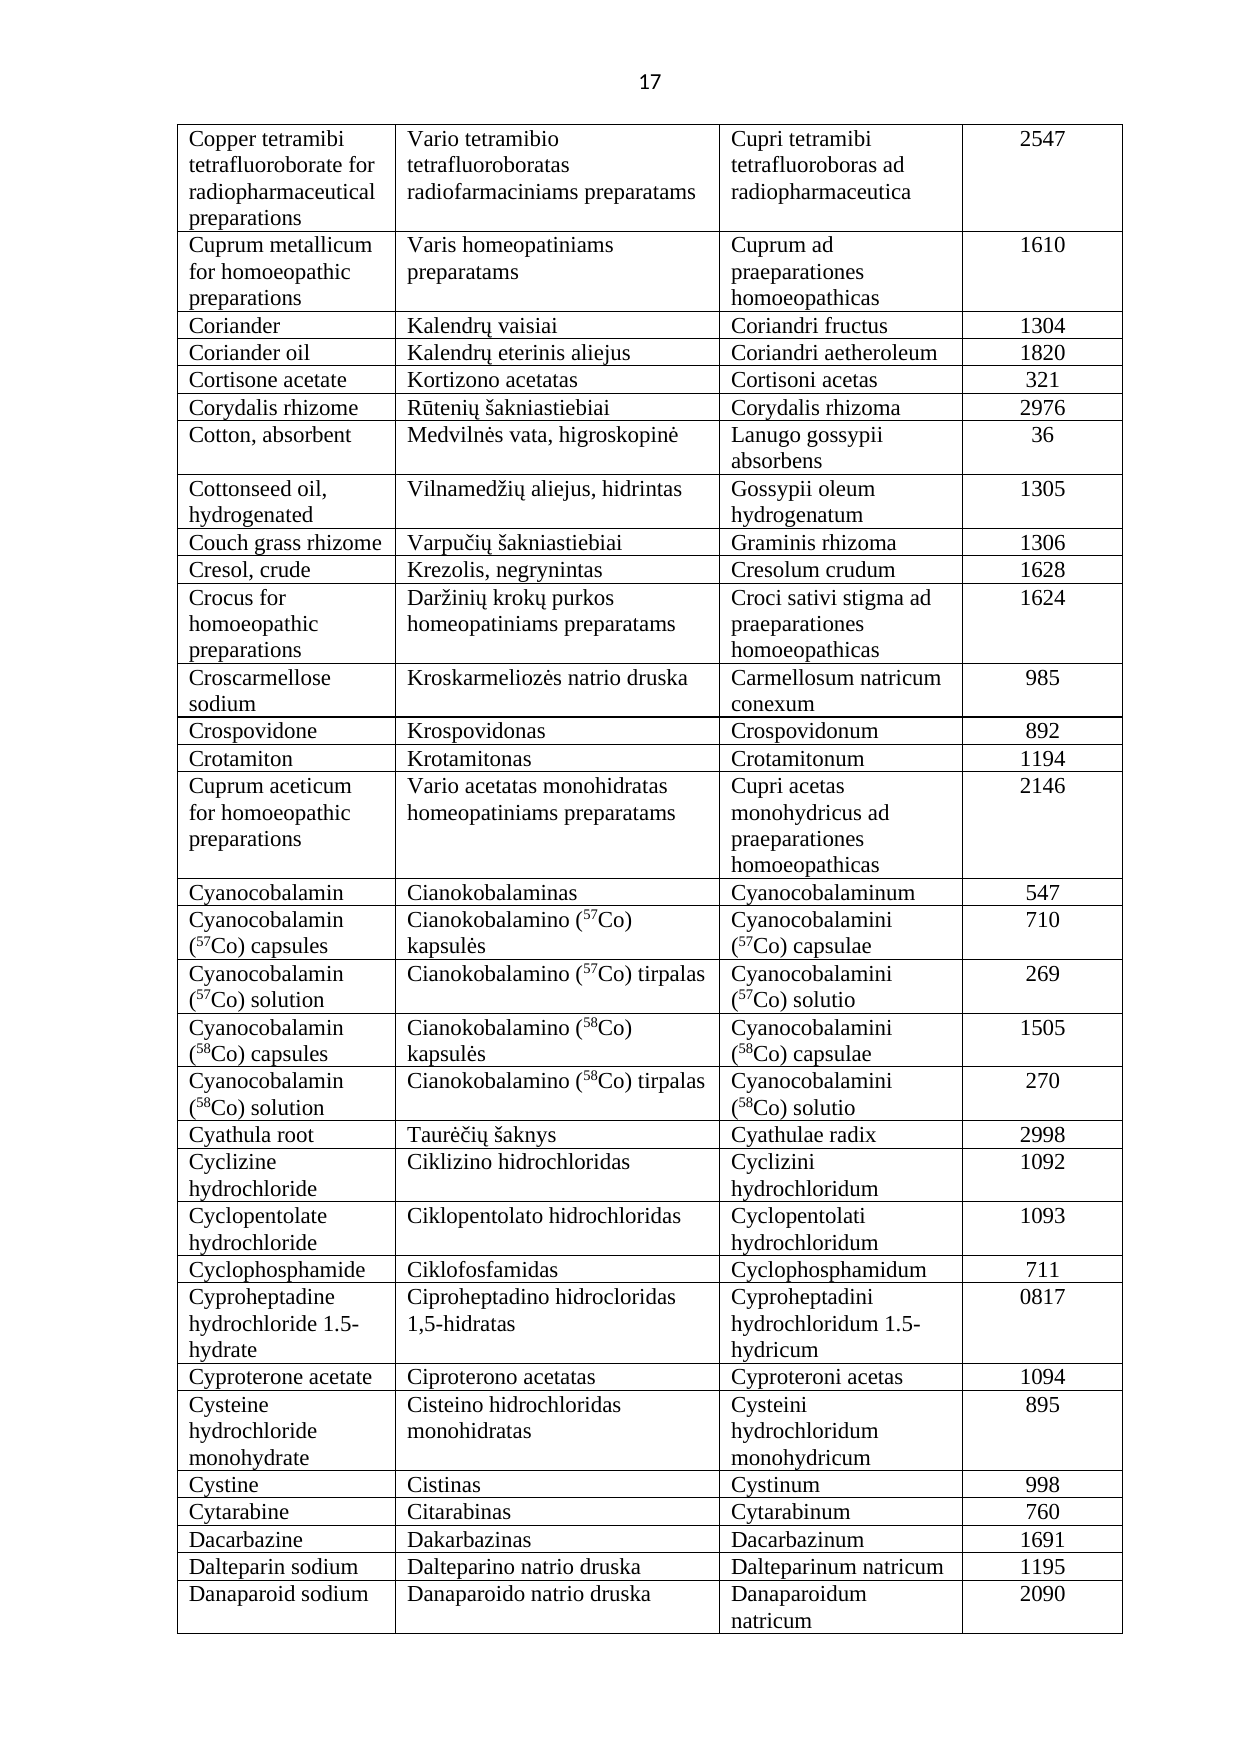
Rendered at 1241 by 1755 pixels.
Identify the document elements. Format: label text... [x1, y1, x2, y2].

table_cell Cyproterone acetate [178, 1364, 395, 1390]
table_cell Ciproterono acetatas [396, 1364, 719, 1390]
table_cell Cyproheptadini hydrochloridum 1.5-hydricum [720, 1283, 962, 1362]
table_cell Cotton, absorbent [178, 421, 395, 474]
table_cell Crospovidonum [720, 718, 962, 744]
table_cell Coriandri aetheroleum [720, 339, 962, 365]
table_cell 895 [963, 1391, 1122, 1470]
table_cell Cuprum aceticum for homoeopathic preparations [178, 772, 395, 878]
table_cell Cianokobalamino (57Co) tirpalas [396, 960, 719, 1012]
table_cell Coriandri fructus [720, 312, 962, 338]
table_cell Cyclizine hydrochloride [178, 1149, 395, 1201]
table_cell 998 [963, 1471, 1122, 1497]
table_cell Cianokobalamino (57Co) kapsulės [396, 906, 719, 959]
table_cell Crotamiton [178, 745, 395, 771]
table_cell 2547 [963, 125, 1122, 231]
table_cell Krezolis, negrynintas [396, 556, 719, 582]
table_cell 985 [963, 664, 1122, 716]
table_cell Cyanocobalaminum [720, 879, 962, 905]
table_cell Vario acetatas monohidratas homeopatiniams preparatams [396, 772, 719, 878]
table_cell Citarabinas [396, 1498, 719, 1525]
table_cell 892 [963, 718, 1122, 744]
table_cell Coriander oil [178, 339, 395, 365]
table_cell 711 [963, 1256, 1122, 1282]
table_cell Cysteini hydrochloridum monohydricum [720, 1391, 962, 1470]
table_cell Ciproheptadino hidrocloridas 1,5-hidratas [396, 1283, 719, 1362]
table_cell Cyanocobalamin (58Co) capsules [178, 1014, 395, 1066]
table_cell Cyathulae radix [720, 1121, 962, 1147]
table_cell Cystinum [720, 1471, 962, 1497]
table_cell Cyanocobalamin [178, 879, 395, 905]
table_cell 0817 [963, 1283, 1122, 1362]
table_cell Kortizono acetatas [396, 366, 719, 393]
table_cell 1628 [963, 556, 1122, 582]
table_cell Danaparoidum natricum [720, 1581, 962, 1633]
table_cell Dacarbazine [178, 1526, 395, 1552]
table_cell Cuprum metallicum for homoeopathic preparations [178, 232, 395, 311]
table_cell Kalendrų vaisiai [396, 312, 719, 338]
table_cell Coriander [178, 312, 395, 338]
table_cell Cyanocobalamini (58Co) capsulae [720, 1014, 962, 1066]
table_cell Danaparoido natrio druska [396, 1581, 719, 1633]
table_cell Cyanocobalamin (57Co) solution [178, 960, 395, 1012]
table_cell 1093 [963, 1202, 1122, 1255]
table_cell Rūtenių šakniastiebiai [396, 394, 719, 420]
table_cell Ciklizino hidrochloridas [396, 1149, 719, 1201]
table_cell Cyanocobalamin (58Co) solution [178, 1067, 395, 1120]
table_cell Cysteine hydrochloride monohydrate [178, 1391, 395, 1470]
table_cell Cytarabine [178, 1498, 395, 1525]
table_cell Couch grass rhizome [178, 529, 395, 555]
table_cell Ciklofosfamidas [396, 1256, 719, 1282]
table_cell 1610 [963, 232, 1122, 311]
table_cell Copper tetramibi tetrafluoroborate for radiopharmaceutical preparations [178, 125, 395, 231]
table_cell Dacarbazinum [720, 1526, 962, 1552]
table_cell Cianokobalamino (58Co) tirpalas [396, 1067, 719, 1120]
table_cell Cistinas [396, 1471, 719, 1497]
table_cell Cyclopentolate hydrochloride [178, 1202, 395, 1255]
table_cell Daržinių krokų purkos homeopatiniams preparatams [396, 584, 719, 663]
table_cell Gossypii oleum hydrogenatum [720, 475, 962, 528]
table_cell Ciklopentolato hidrochloridas [396, 1202, 719, 1255]
table_cell 2976 [963, 394, 1122, 420]
table_cell Cottonseed oil, hydrogenated [178, 475, 395, 528]
table_cell Dalteparinum natricum [720, 1553, 962, 1579]
table_cell Cortisoni acetas [720, 366, 962, 393]
table_cell Medvilnės vata, higroskopinė [396, 421, 719, 474]
table_cell Graminis rhizoma [720, 529, 962, 555]
table_cell Danaparoid sodium [178, 1581, 395, 1633]
table_cell 1094 [963, 1364, 1122, 1390]
table_cell Cyclizini hydrochloridum [720, 1149, 962, 1201]
table_cell Cisteino hidrochloridas monohidratas [396, 1391, 719, 1470]
table_cell Cuprum ad praeparationes homoeopathicas [720, 232, 962, 311]
table_cell Cyproheptadine hydrochloride 1.5-hydrate [178, 1283, 395, 1362]
table_cell Crocus for homoeopathic preparations [178, 584, 395, 663]
table_cell Cyclophosphamidum [720, 1256, 962, 1282]
table_cell 1305 [963, 475, 1122, 528]
table_cell Cyclophosphamide [178, 1256, 395, 1282]
table_cell Cupri tetramibi tetrafluoroboras ad radiopharmaceutica [720, 125, 962, 231]
table_cell Cyclopentolati hydrochloridum [720, 1202, 962, 1255]
table_cell 2090 [963, 1581, 1122, 1633]
table_cell 2146 [963, 772, 1122, 878]
table_cell 1195 [963, 1553, 1122, 1579]
table_cell Corydalis rhizoma [720, 394, 962, 420]
table_cell Dalteparino natrio druska [396, 1553, 719, 1579]
table_cell Cystine [178, 1471, 395, 1497]
table_cell Cianokobalamino (58Co) kapsulės [396, 1014, 719, 1066]
table_cell Cyathula root [178, 1121, 395, 1147]
table_cell 2998 [963, 1121, 1122, 1147]
table_cell 760 [963, 1498, 1122, 1525]
table_cell 1691 [963, 1526, 1122, 1552]
table_cell 36 [963, 421, 1122, 474]
table_cell 710 [963, 906, 1122, 959]
table_cell Cresolum crudum [720, 556, 962, 582]
table_cell Crotamitonum [720, 745, 962, 771]
table_cell Taurėčių šaknys [396, 1121, 719, 1147]
table_cell 1505 [963, 1014, 1122, 1066]
table_cell Cyproteroni acetas [720, 1364, 962, 1390]
table_cell Kroskarmeliozės natrio druska [396, 664, 719, 716]
table_cell Cyanocobalamini (58Co) solutio [720, 1067, 962, 1120]
table_cell 1092 [963, 1149, 1122, 1201]
table_cell 1624 [963, 584, 1122, 663]
table_cell 1304 [963, 312, 1122, 338]
table_cell 1306 [963, 529, 1122, 555]
table_cell Croci sativi stigma ad praeparationes homoeopathicas [720, 584, 962, 663]
table_cell 1820 [963, 339, 1122, 365]
table_cell Carmellosum natricum conexum [720, 664, 962, 716]
table_cell 270 [963, 1067, 1122, 1120]
table_cell Corydalis rhizome [178, 394, 395, 420]
table_cell Dalteparin sodium [178, 1553, 395, 1579]
table_cell Krotamitonas [396, 745, 719, 771]
table_cell Cyanocobalamini (57Co) solutio [720, 960, 962, 1012]
table_cell Varis homeopatiniams preparatams [396, 232, 719, 311]
table_cell 1194 [963, 745, 1122, 771]
table_cell Cresol, crude [178, 556, 395, 582]
table_cell Cyanocobalamin (57Co) capsules [178, 906, 395, 959]
table_cell Crospovidone [178, 718, 395, 744]
table_cell Cyanocobalamini (57Co) capsulae [720, 906, 962, 959]
table_cell 269 [963, 960, 1122, 1012]
table_cell Vario tetramibio tetrafluoroboratas radiofarmaciniams preparatams [396, 125, 719, 231]
table_cell Cupri acetas monohydricus ad praeparationes homoeopathicas [720, 772, 962, 878]
table_cell Cianokobalaminas [396, 879, 719, 905]
table_cell 547 [963, 879, 1122, 905]
table_cell 321 [963, 366, 1122, 393]
table_cell Kalendrų eterinis aliejus [396, 339, 719, 365]
table_cell Krospovidonas [396, 718, 719, 744]
table_cell Croscarmellose sodium [178, 664, 395, 716]
table_cell Vilnamedžių aliejus, hidrintas [396, 475, 719, 528]
table_cell Cytarabinum [720, 1498, 962, 1525]
table_cell Dakarbazinas [396, 1526, 719, 1552]
table_cell Cortisone acetate [178, 366, 395, 393]
table_cell Varpučių šakniastiebiai [396, 529, 719, 555]
table_cell Lanugo gossypii absorbens [720, 421, 962, 474]
